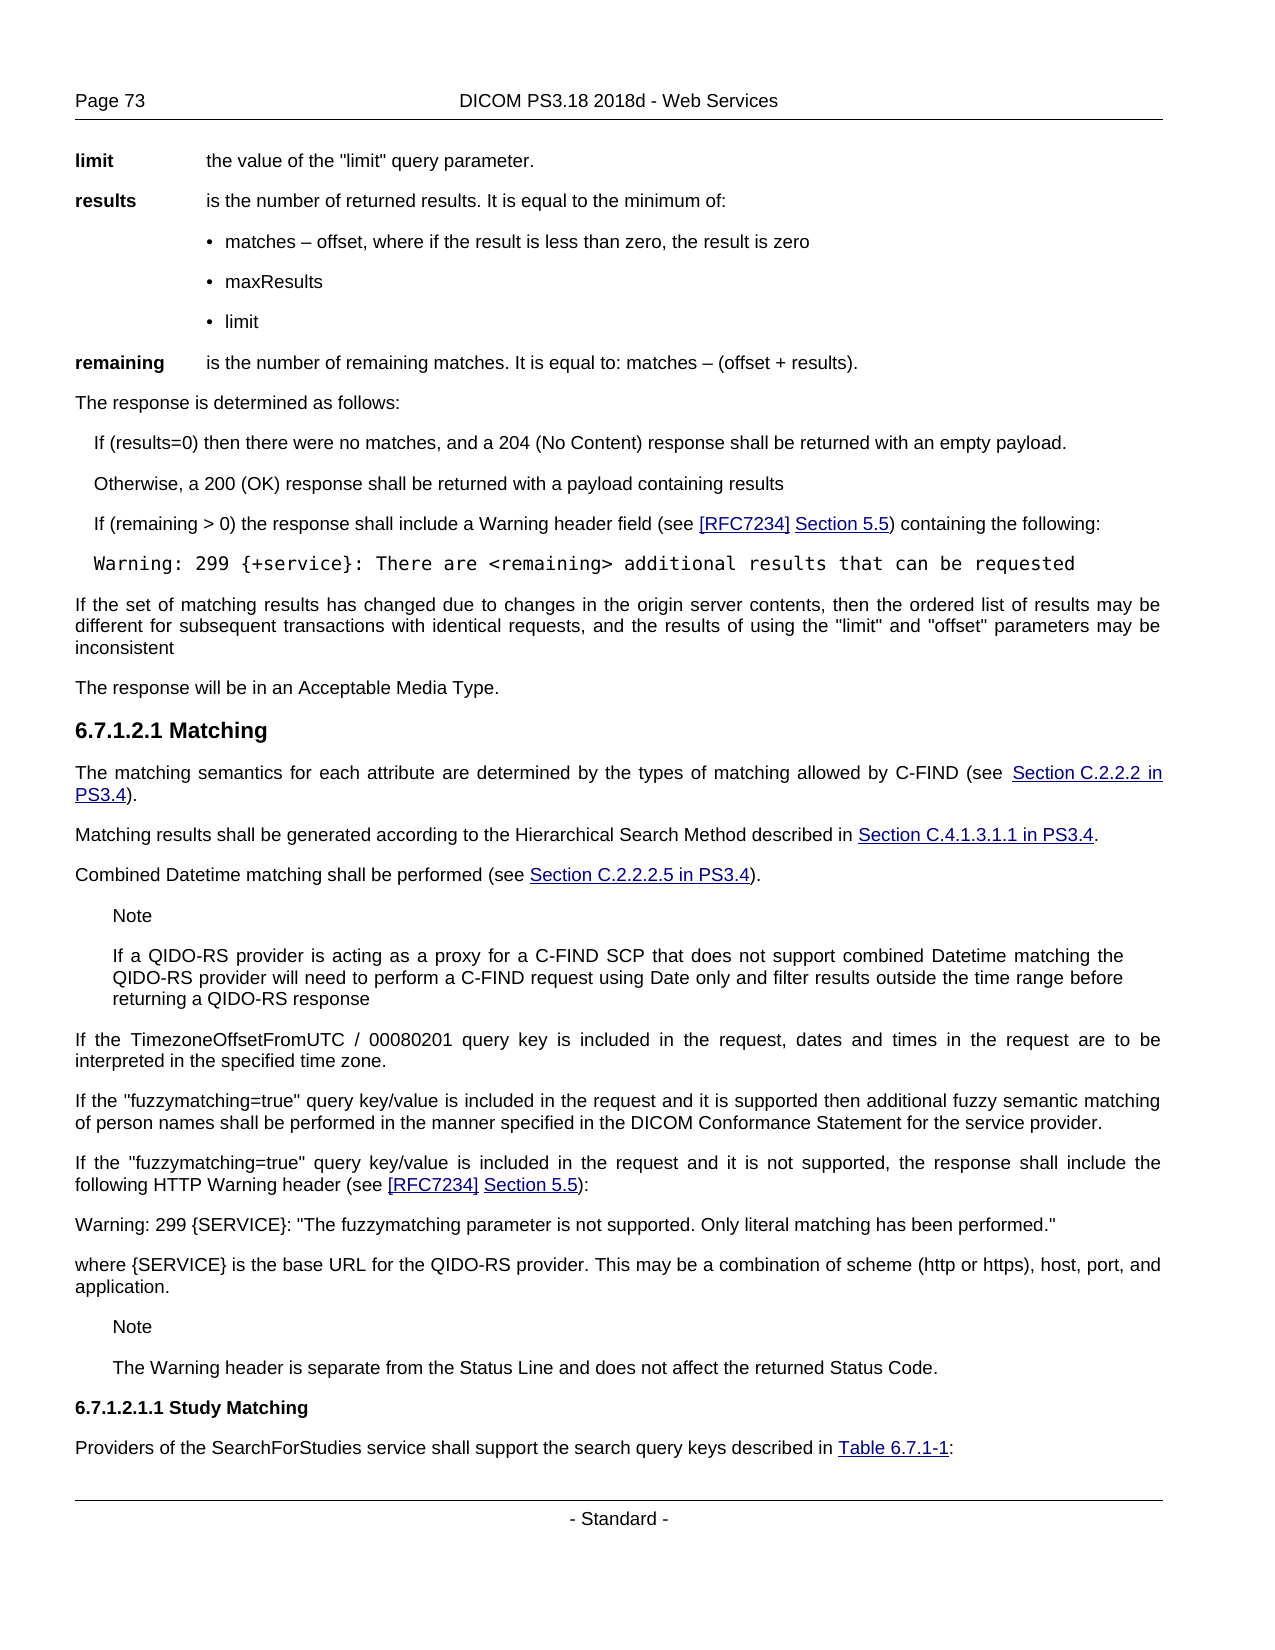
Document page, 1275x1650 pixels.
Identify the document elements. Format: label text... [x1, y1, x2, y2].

text limit the value of the "limit" query parameter. [75, 150, 1162, 172]
text Warning: 299 {+service}: There are <remaining> additional results that can be requested [94, 553, 1162, 575]
text 6.7.1.2.1.1 Study Matching [75, 1397, 1162, 1418]
text Combined Datetime matching shall be performed (see Section C.2.2.2.5 in PS3.4). [75, 864, 1162, 886]
text If (remaining > 0) the response shall include a Warning header field (see [RFC7234] Section 5.5) containing the following: [94, 513, 1162, 534]
text Note [112, 1316, 1125, 1338]
text The response will be in an Acceptable Media Type. [75, 677, 1162, 699]
text Note [112, 904, 1125, 926]
text 6.7.1.2.1 Matching [75, 717, 1162, 743]
text remaining is the number of remaining matches. It is equal to: matches – (offset + results). [75, 352, 1162, 373]
text If the set of matching results has changed due to changes in the origin server contents, then the ordered list of results may be different for subsequent transactions with identical requests, and the results of using the "limit" and "offset" parameters may be inconsistent [75, 594, 1162, 658]
text The Warning header is separate from the Status Line and does not affect the returned Status Code. [112, 1356, 1125, 1378]
list limit [206, 311, 1162, 333]
text If the "fuzzymatching=true" query key/value is included in the request and it is not supported, the response shall include the following HTTP Warning header (see [RFC7234] Section 5.5): [75, 1152, 1162, 1195]
text Otherwise, a 200 (OK) response shall be returned with a payload containing results [94, 472, 1162, 494]
text Warning: 299 {SERVICE}: "The fuzzymatching parameter is not supported. Only literal matching has been performed." [75, 1214, 1162, 1236]
text If (results=0) then there were no matches, and a 204 (No Content) response shall be returned with an empty payload. [94, 432, 1162, 454]
text If the "fuzzymatching=true" query key/value is included in the request and it is supported then additional fuzzy semantic matching of person names shall be performed in the manner specified in the DICOM Conformance Statement for the service provider. [75, 1090, 1162, 1133]
list matches – offset, where if the result is less than zero, the result is zero [206, 231, 1162, 252]
text The response is determined as follows: [75, 392, 1162, 413]
list maxResults [206, 271, 1162, 292]
text If the TimezoneOffsetFromUTC / 00080201 query key is included in the request, dates and times in the request are to be interpreted in the specified time zone. [75, 1028, 1162, 1071]
text where {SERVICE} is the base URL for the QIDO-RS provider. This may be a combination of scheme (http or https), host, port, and application. [75, 1254, 1162, 1297]
text results is the number of returned results. It is equal to the minimum of: [75, 190, 1162, 212]
text If a QIDO-RS provider is acting as a proxy for a C-FIND SCP that does not support combined Datetime matching the QIDO-RS provider will need to perform a C-FIND request using Date only and filter results outside the time range before returning a QIDO-RS response [112, 945, 1125, 1009]
text Providers of the SearchForStudies service shall support the search query keys described in Table 6.7.1-1: [75, 1437, 1162, 1459]
text Matching results shall be generated according to the Hierarchical Search Method described in Section C.4.1.3.1.1 in PS3.4. [75, 824, 1162, 846]
text The matching semantics for each attribute are determined by the types of matching allowed by C-FIND (see Section C.2.2.2 in PS3.4). [75, 762, 1162, 805]
